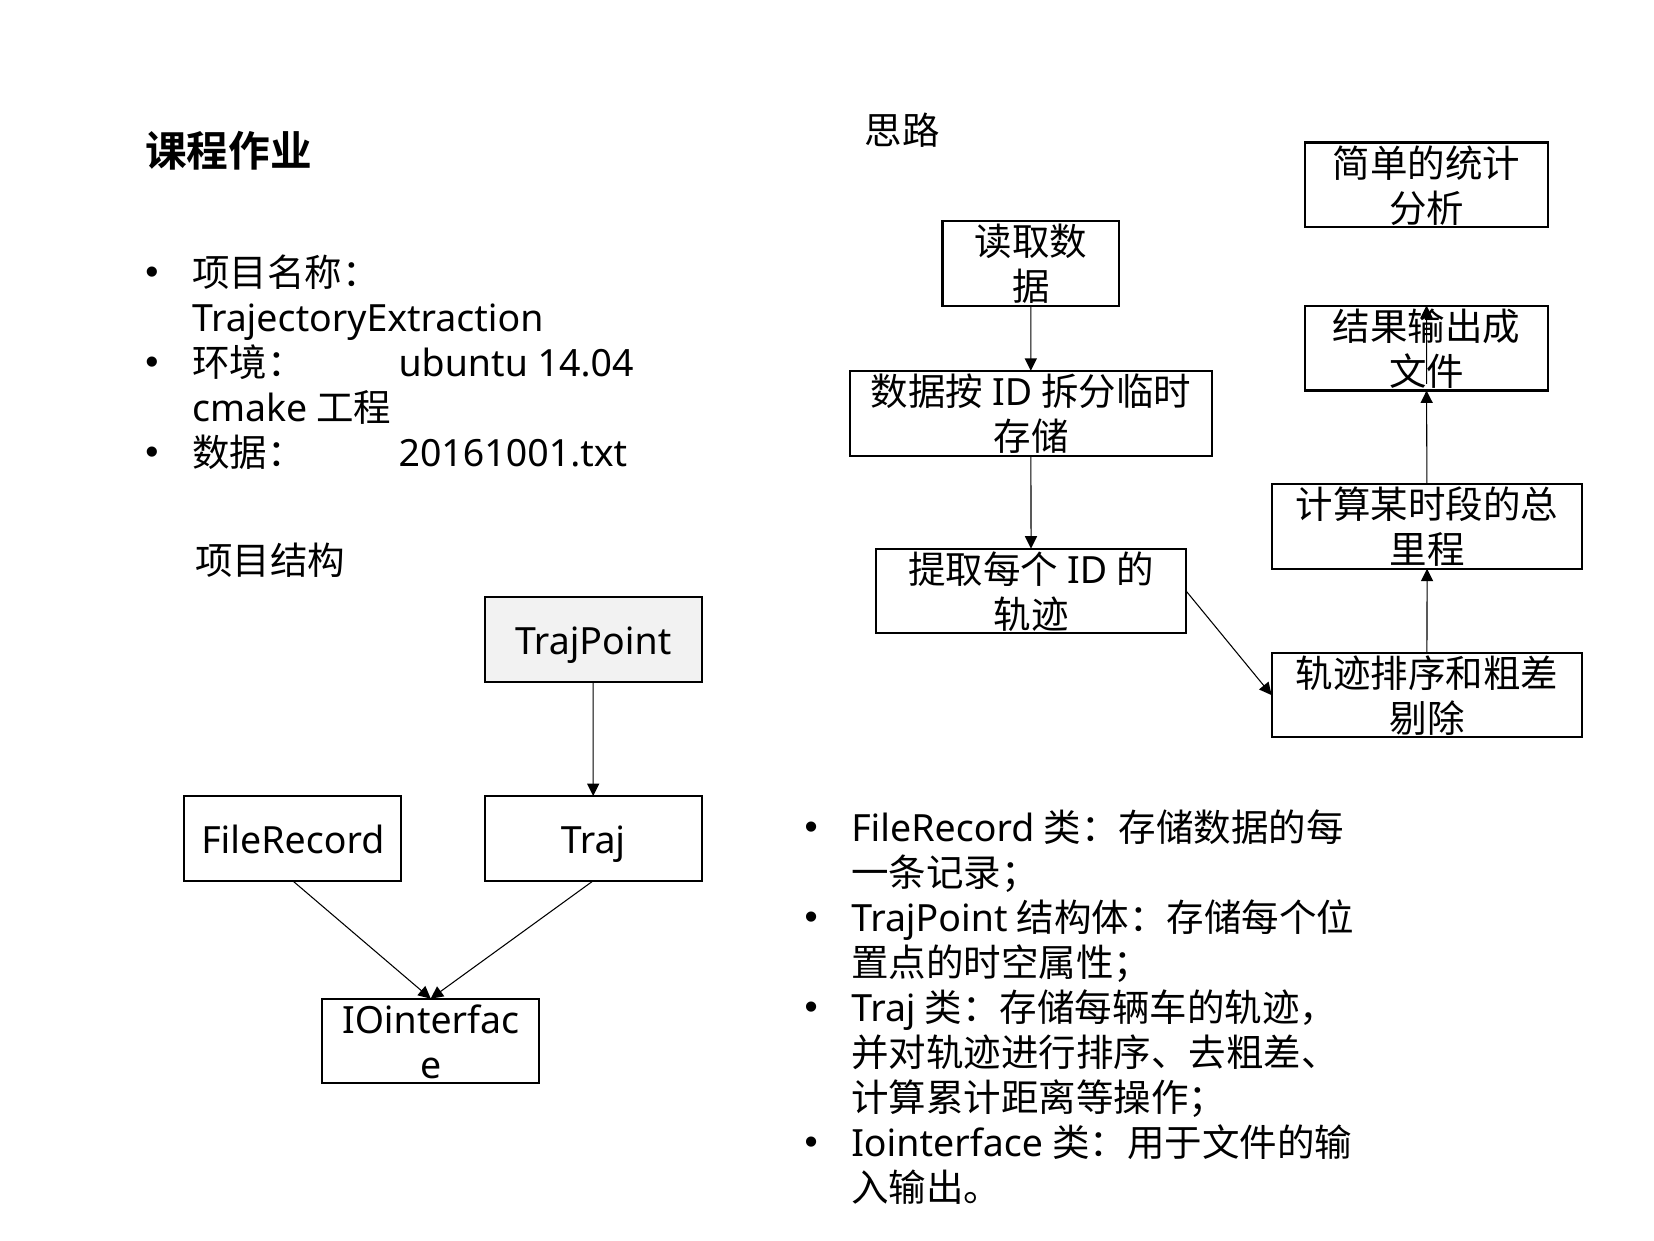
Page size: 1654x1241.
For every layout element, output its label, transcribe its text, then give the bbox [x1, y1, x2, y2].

text_box 轨迹排序和粗差剔除 [1271, 652, 1583, 738]
text_box 提取每个ID的轨迹 [875, 548, 1187, 634]
text_box FileRecord类：存储数据的每一条记录； TrajPoint结构体：存储每个位置点的时空属性； Traj类：存储每辆车的轨迹，并对轨迹进行排序、去粗差、计算累计距离等操作； Iointerface类：用于文件的输入输出。 [789, 796, 1382, 1217]
text_box 项目名称： TrajectoryExtraction 环境： ubuntu 14.04 cmake工程 数据： 20161001.txt [130, 241, 762, 482]
text_box 简单的统计分析 [1305, 142, 1549, 228]
text_box IOinterface [322, 998, 540, 1084]
text_box 课程作业 [130, 117, 673, 183]
text_box 项目结构 [180, 529, 506, 590]
text_box FileRecord [184, 796, 402, 881]
text_box 思路 [850, 100, 1175, 160]
text_box 数据按ID拆分临时存储 [850, 370, 1212, 456]
text_box TrajPoint [484, 596, 702, 682]
text_box Traj [484, 796, 702, 881]
text_box 计算某时段的总里程 [1271, 483, 1583, 569]
text_box 结果输出成文件 [1305, 305, 1549, 391]
text_box 读取数据 [942, 220, 1120, 306]
